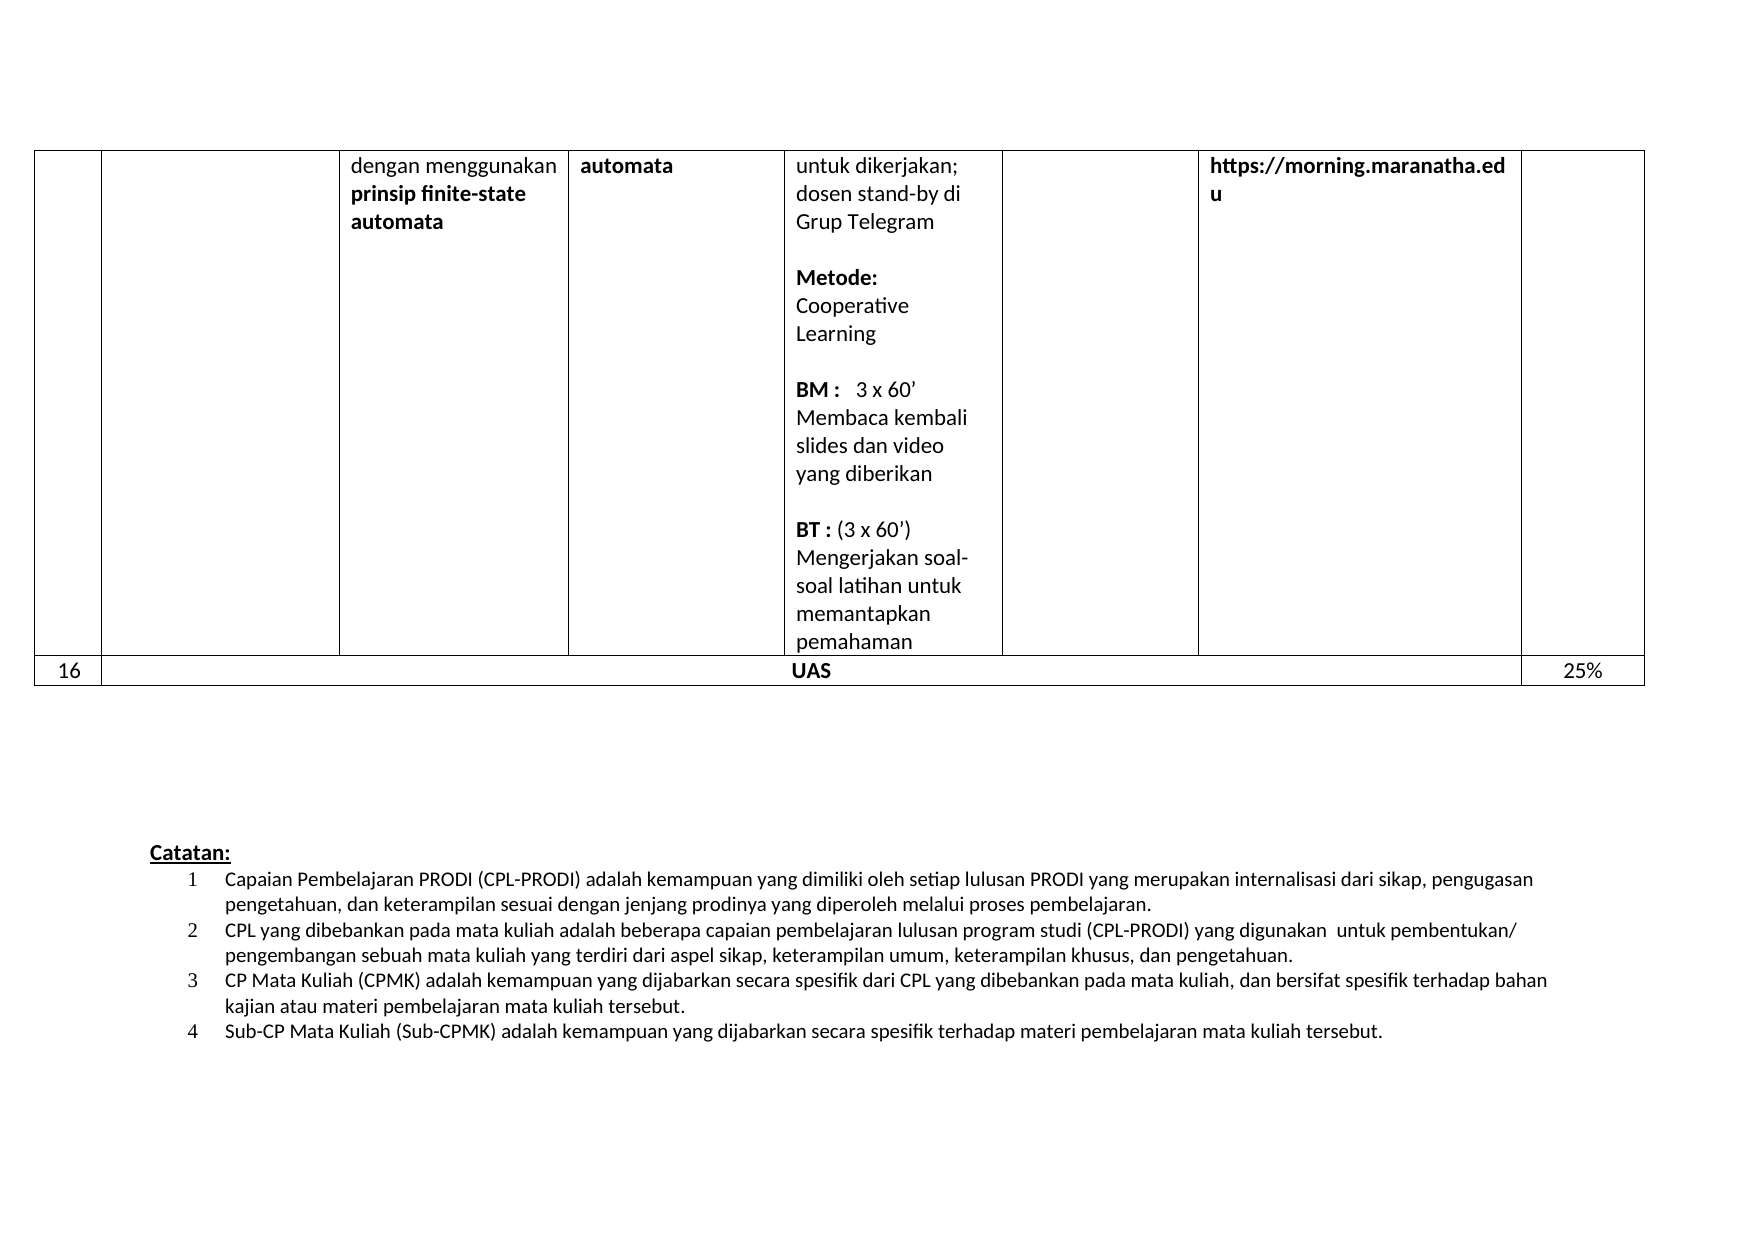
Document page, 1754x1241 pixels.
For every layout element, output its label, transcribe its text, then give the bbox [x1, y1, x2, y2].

table_cell [1003, 151, 1198, 655]
list CP Mata Kuliah (CPMK) adalah kemampuan yang dijabarkan secara spesifik dari CPL yang dibebankan pada mata kuliah, dan bersifat spesifik terhadap bahan kajian atau materi pembelajaran mata kuliah tersebut. [187, 968, 1604, 1018]
table_cell dengan menggunakan prinsip finite-state automata [340, 151, 568, 655]
table_cell [35, 151, 101, 655]
list CPL yang dibebankan pada mata kuliah adalah beberapa capaian pembelajaran lulusan program studi (CPL-PRODI) yang digunakan untuk pembentukan/ pengembangan sebuah mata kuliah yang terdiri dari aspel sikap, keterampilan umum, keterampilan khusus, dan pengetahuan. [187, 917, 1604, 968]
table_cell [102, 151, 339, 655]
table_cell 25% [1522, 656, 1644, 684]
table_cell untuk dikerjakan; dosen stand-by di Grup Telegram Metode: Cooperative Learning BM : 3 x 60’ Membaca kembali slides dan video yang diberikan BT : (3 x 60’) Mengerjakan soal-soal latihan untuk memantapkan pemahaman [785, 151, 1002, 655]
table_cell https://morning.maranatha.edu [1199, 151, 1521, 655]
table_cell [1522, 151, 1644, 655]
text Catatan: [150, 838, 1604, 866]
table_cell UAS [102, 656, 1521, 684]
table_cell automata [569, 151, 784, 655]
table_cell 16 [35, 656, 101, 684]
list Sub-CP Mata Kuliah (Sub-CPMK) adalah kemampuan yang dijabarkan secara spesifik terhadap materi pembelajaran mata kuliah tersebut. [187, 1018, 1604, 1044]
list Capaian Pembelajaran PRODI (CPL-PRODI) adalah kemampuan yang dimiliki oleh setiap lulusan PRODI yang merupakan internalisasi dari sikap, pengugasan pengetahuan, dan keterampilan sesuai dengan jenjang prodinya yang diperoleh melalui proses pembelajaran. [187, 866, 1604, 917]
